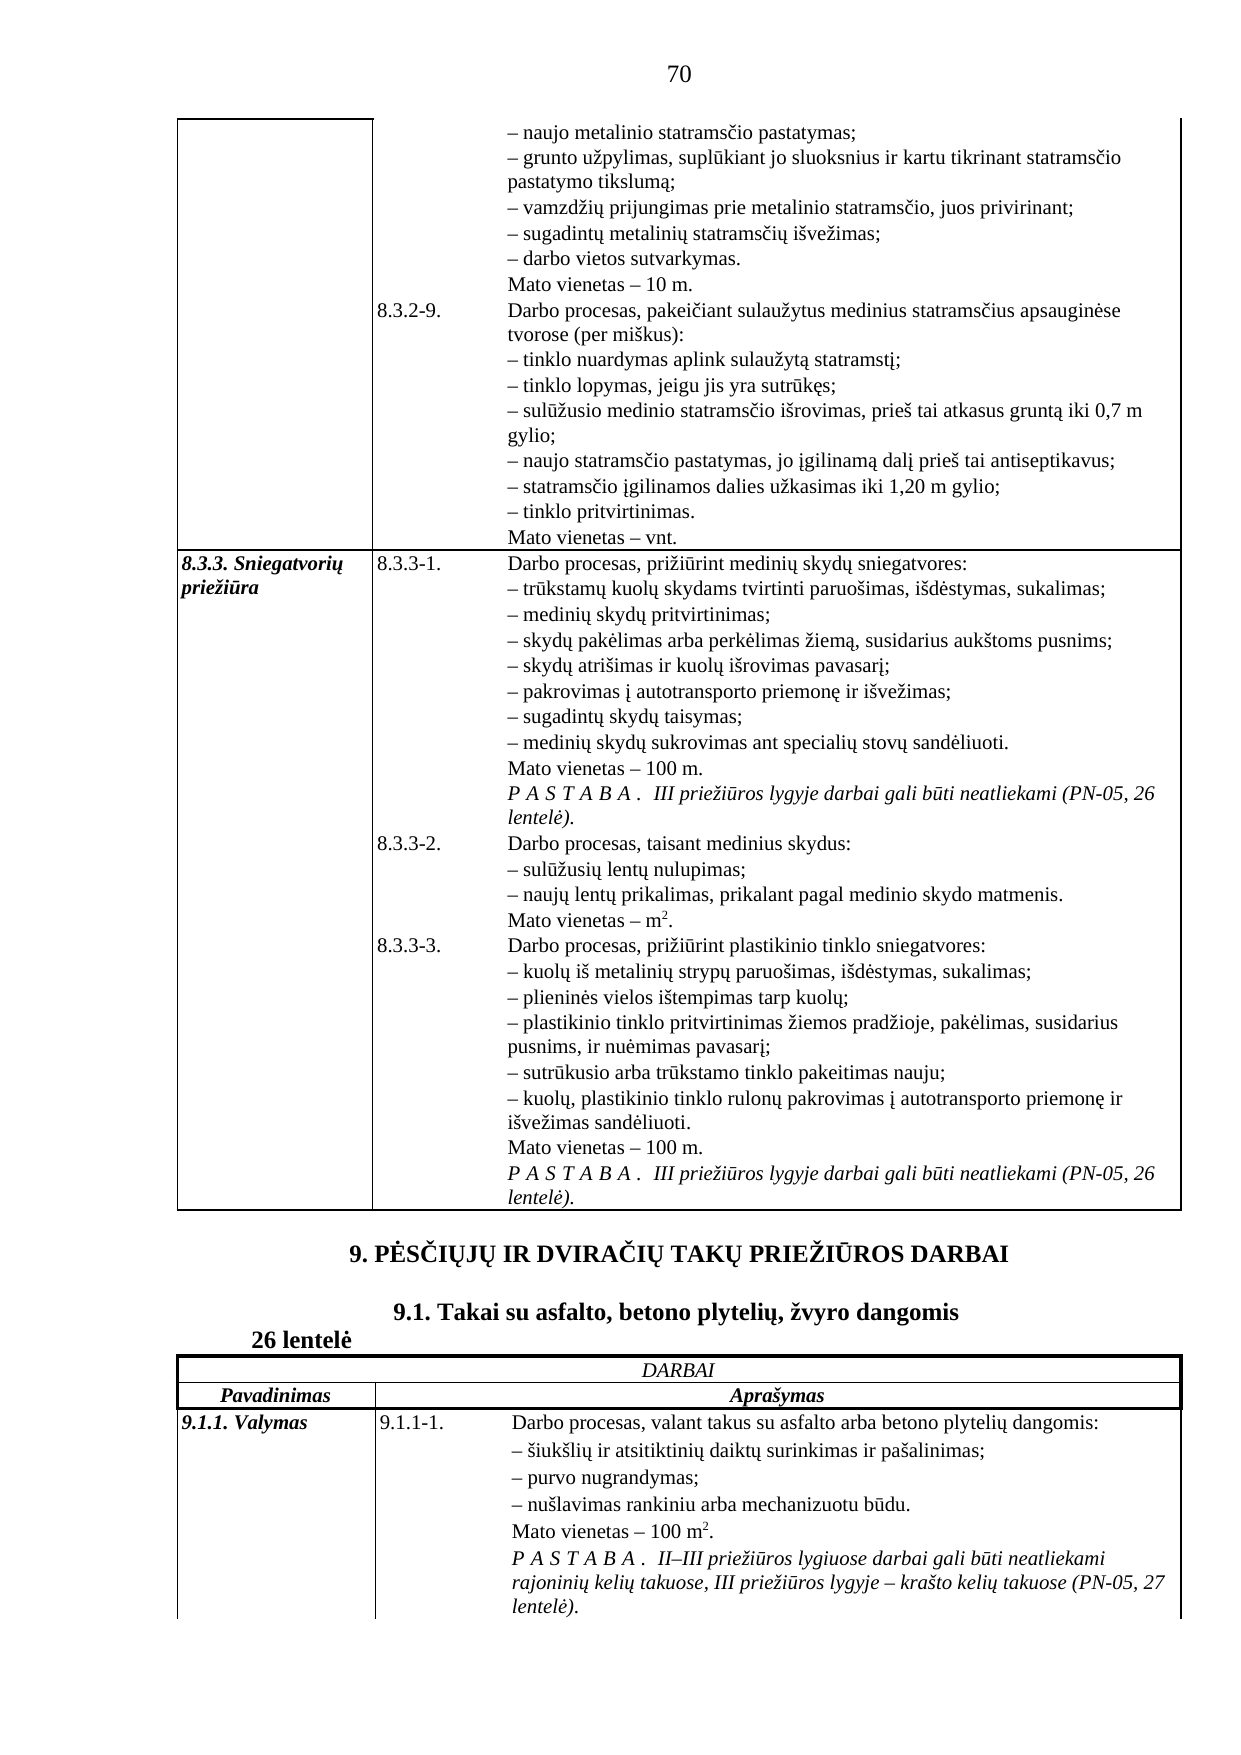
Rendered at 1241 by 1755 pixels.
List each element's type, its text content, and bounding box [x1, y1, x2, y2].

table_cell – vamzdžių prijungimas prie metalinio statramsčio, juos privirinant; [503, 194, 1180, 219]
table_cell 8.3.3-2. [373, 829, 503, 932]
table_cell – trūkstamų kuolų skydams tvirtinti paruošimas, išdėstymas, sukalimas; [503, 575, 1180, 600]
text 26 lentelė [177, 1326, 1181, 1354]
table_cell Mato vienetas – 100 m. [503, 1134, 1180, 1159]
table_cell [373, 118, 503, 296]
table_cell – skydų atrišimas ir kuolų išrovimas pavasarį; [503, 652, 1180, 677]
table_cell – sulūžusių lentų nulupimas; [503, 855, 1180, 881]
table_cell – purvo nugrandymas; [508, 1462, 1180, 1489]
table_cell – sutrūkusio arba trūkstamo tinklo pakeitimas nauju; [503, 1059, 1180, 1084]
table_cell – plastikinio tinklo pritvirtinimas žiemos pradžioje, pakėlimas, susidarius pusnims, ir nuėmimas pavasarį; [503, 1009, 1180, 1058]
table_cell – kuolų iš metalinių strypų paruošimas, išdėstymas, sukalimas; [503, 958, 1180, 983]
table_cell 8.3.3. Sniegatvorių priežiūra [178, 551, 372, 1209]
table_cell – tinklo lopymas, jeigu jis yra sutrūkęs; [503, 371, 1180, 397]
table_cell Mato vienetas – 100 m2. [508, 1516, 1180, 1543]
table_cell Darbo procesas, pakeičiant sulaužytus medinius statramsčius apsauginėse tvorose (per miškus): [503, 296, 1180, 346]
table_cell – grunto užpylimas, suplūkiant jo sluoksnius ir kartu tikrinant statramsčio pastatymo tikslumą; [503, 144, 1180, 193]
table_cell 8.3.3-1. [373, 551, 503, 829]
table_cell – statramsčio įgilinamos dalies užkasimas iki 1,20 m gylio; [503, 472, 1180, 498]
table_cell – medinių skydų pritvirtinimas; [503, 600, 1180, 626]
table_cell Mato vienetas – 10 m. [503, 270, 1180, 296]
table_cell – šiukšlių ir atsitiktinių daiktų surinkimas ir pašalinimas; [508, 1434, 1180, 1462]
table_cell PASTABA. II–III priežiūros lygiuose darbai gali būti neatliekami rajoninių kelių takuose, III priežiūros lygyje – krašto kelių takuose (PN-05, 27 lentelė). [508, 1543, 1180, 1618]
text 9.1. Takai su asfalto, betono plytelių, žvyro dangomis [177, 1297, 1181, 1326]
table_cell – skydų pakėlimas arba perkėlimas žiemą, susidarius aukštoms pusnims; [503, 626, 1180, 652]
table_cell – tinklo pritvirtinimas. [503, 498, 1180, 523]
table_cell [178, 120, 372, 549]
table_cell Mato vienetas – vnt. [503, 524, 1180, 549]
table_cell – naujo metalinio statramsčio pastatymas; [503, 118, 1180, 144]
table_cell – naujo statramsčio pastatymas, jo įgilinamą dalį prieš tai antiseptikavus; [503, 447, 1180, 472]
table_cell – nušlavimas rankiniu arba mechanizuotu būdu. [508, 1489, 1180, 1516]
table_cell – pakrovimas į autotransporto priemonę ir išvežimas; [503, 677, 1180, 703]
table_cell Darbo procesas, taisant medinius skydus: [503, 829, 1180, 855]
table_cell – plieninės vielos ištempimas tarp kuolų; [503, 983, 1180, 1009]
table_cell – naujų lentų prikalimas, prikalant pagal medinio skydo matmenis. [503, 881, 1180, 906]
table_cell Mato vienetas – 100 m. [503, 754, 1180, 780]
table_cell Mato vienetas – m2. [503, 906, 1180, 932]
table_cell 8.3.2-9. [373, 296, 503, 549]
text 9. PĖSČIŲJŲ IR DVIRAČIŲ TAKŲ PRIEŽIŪROS DARBAI [177, 1239, 1181, 1268]
table_cell – medinių skydų sukrovimas ant specialių stovų sandėliuoti. [503, 729, 1180, 754]
table_cell 8.3.3-3. [373, 932, 503, 1209]
table_cell PASTABA. III priežiūros lygyje darbai gali būti neatliekami (PN-05, 26 lentelė). [503, 1159, 1180, 1209]
table_cell – darbo vietos sutvarkymas. [503, 245, 1180, 270]
table_cell – sugadintų metalinių statramsčių išvežimas; [503, 219, 1180, 245]
table_cell – kuolų, plastikinio tinklo rulonų pakrovimas į autotransporto priemonę ir išvežimas sandėliuoti. [503, 1084, 1180, 1134]
table_cell – sulūžusio medinio statramsčio išrovimas, prieš tai atkasus gruntą iki 0,7 m gylio; [503, 397, 1180, 447]
table_cell PASTABA. III priežiūros lygyje darbai gali būti neatliekami (PN-05, 26 lentelė). [503, 780, 1180, 829]
table_cell 9.1.1. Valymas [178, 1410, 375, 1618]
table_cell – sugadintų skydų taisymas; [503, 703, 1180, 728]
table_cell 9.1.1-1. [376, 1410, 507, 1618]
table_cell – tinklo nuardymas aplink sulaužytą statramstį; [503, 346, 1180, 371]
table_cell Darbo procesas, prižiūrint plastikinio tinklo sniegatvores: [503, 932, 1180, 957]
